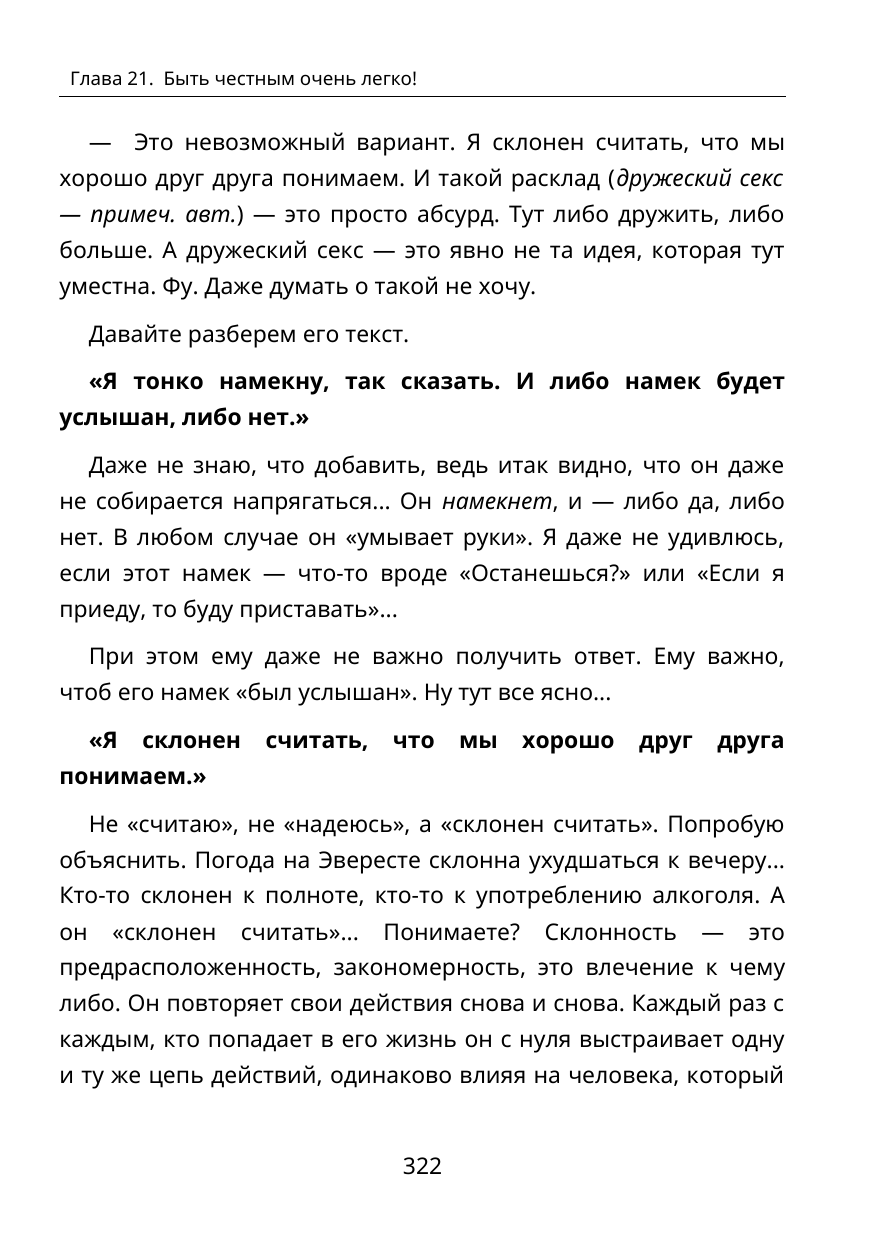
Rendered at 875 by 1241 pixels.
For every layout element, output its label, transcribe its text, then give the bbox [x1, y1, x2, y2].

text «Я склонен считать, что мы хорошо друг друга понимаем.» [59, 724, 786, 791]
text Не «считаю», не «надеюсь», а «склонен считать». Попробую объяснить. Погода на Эвересте склонна ухудшаться к вечеру... Кто-то склонен к полноте, кто-то к употреблению алкоголя. А он «склонен считать»... Понимаете? Склонность — это предрасположенность, закономерность, это влечение к чему либо. Он повторяет свои действия снова и снова. Каждый раз с каждым, кто попадает в его жизнь он с нуля выстраивает одну и ту же цепь действий, одинаково влияя на человека, который [59, 808, 786, 1090]
text «Я тонко намекну, так сказать. И либо намек будет услышан, либо нет.» [59, 365, 786, 432]
text Даже не знаю, что добавить, ведь итак видно, что он даже не собирается напрягаться... Он намекнет, и — либо да, либо нет. В любом случае он «умывает руки». Я даже не удивлюсь, если этот намек — что-то вроде «Останешься?» или «Если я приеду, то буду приставать»... [59, 449, 786, 624]
list Это невозможный вариант. Я склонен считать, что мы хорошо друг друга понимаем. И такой расклад (дружеский секс — примеч. авт.) — это просто абсурд. Тут либо дружить, либо больше. А дружеский секс — это явно не та идея, которая тут уместна. Фу. Даже думать о такой не хочу. [59, 126, 786, 301]
text При этом ему даже не важно получить ответ. Ему важно, чтоб его намек «был услышан». Ну тут все ясно... [59, 640, 786, 707]
text Давайте разберем его текст. [59, 317, 786, 349]
